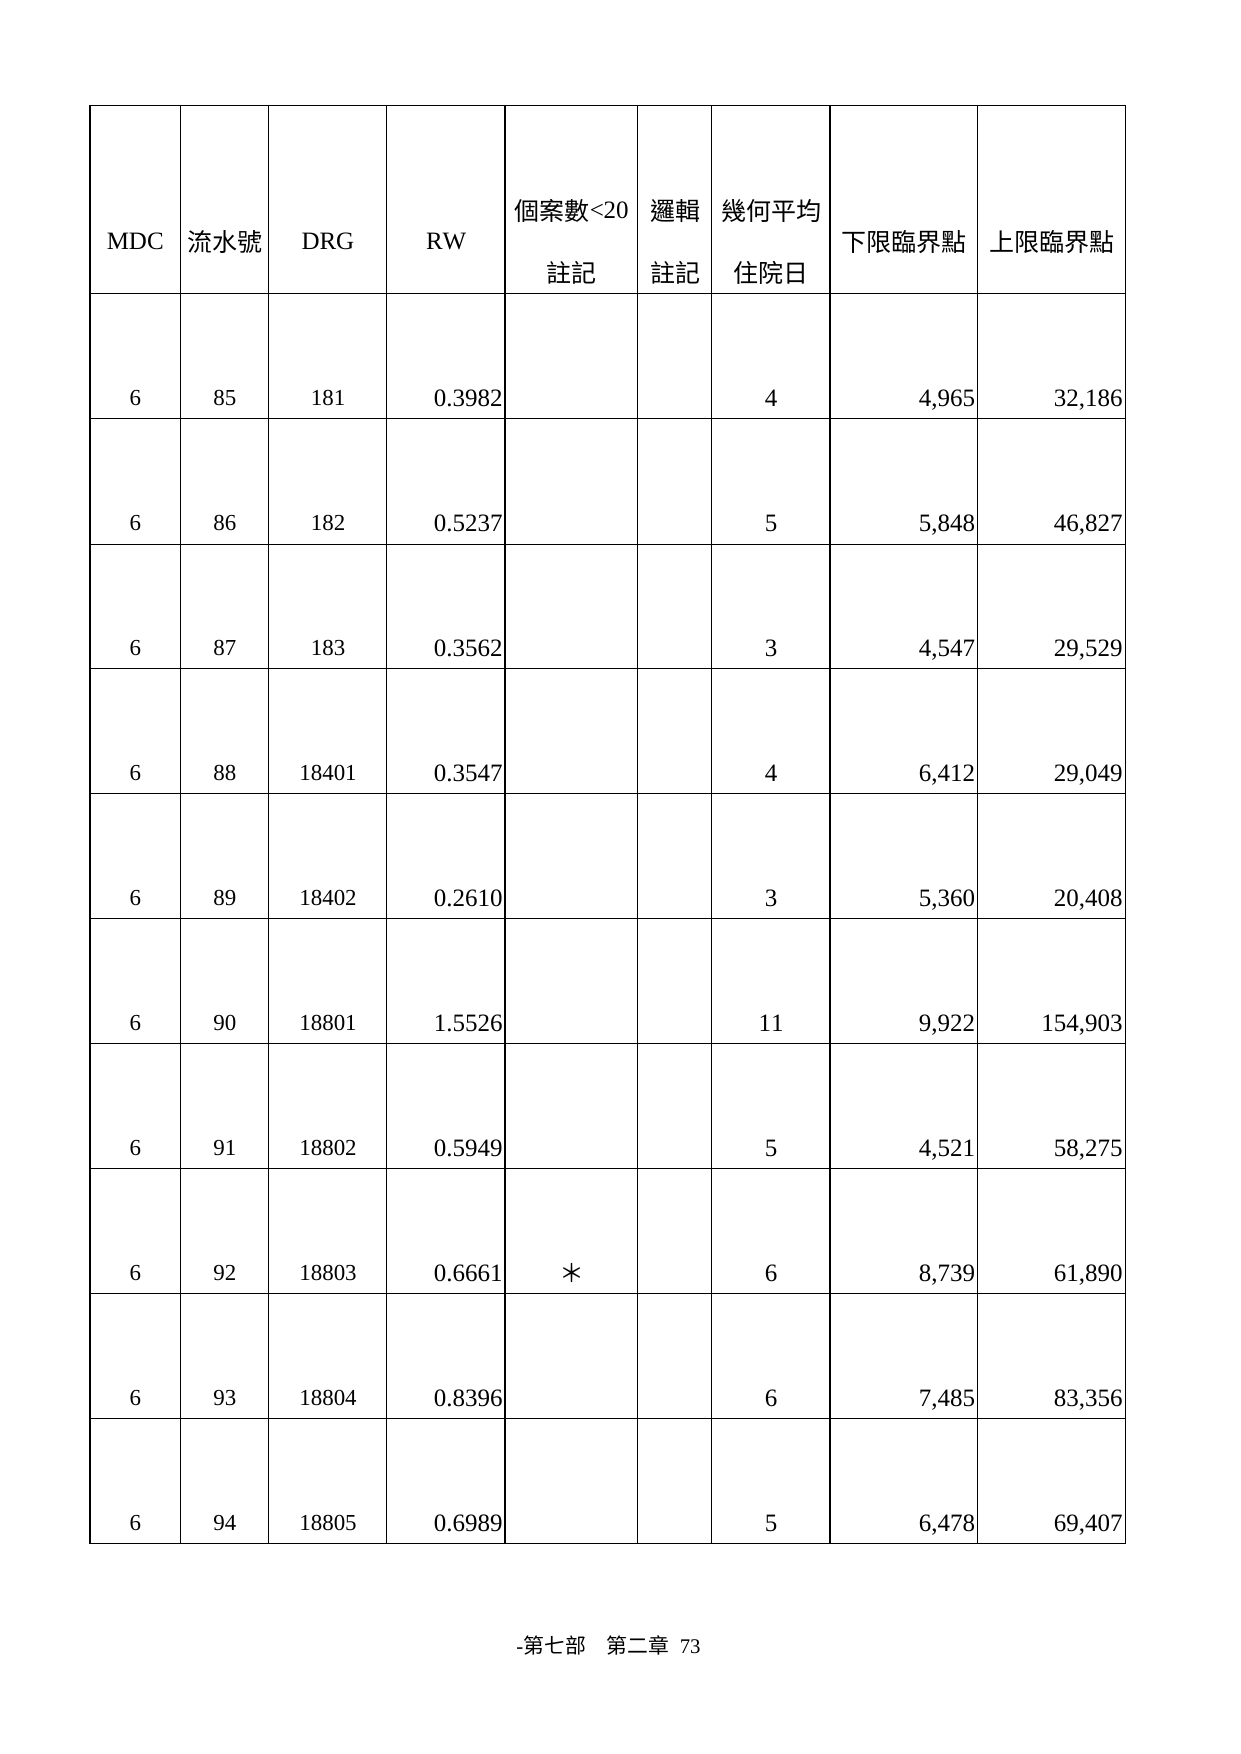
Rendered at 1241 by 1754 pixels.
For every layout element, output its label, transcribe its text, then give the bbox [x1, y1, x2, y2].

table_cell 6,478 [831, 1419, 977, 1543]
table_cell 4 [712, 294, 829, 418]
table_cell 6 [91, 294, 180, 418]
table_cell 3 [712, 794, 829, 918]
table_cell 93 [181, 1294, 268, 1418]
table_cell 83,356 [978, 1294, 1125, 1418]
table_header 幾何平均住院日 [712, 106, 829, 293]
table_cell 32,186 [978, 294, 1125, 418]
table_cell 94 [181, 1419, 268, 1543]
table_cell 61,890 [978, 1169, 1125, 1293]
table_header 下限臨界點 [831, 106, 977, 293]
table_cell 6 [91, 1419, 180, 1543]
table_cell [506, 794, 637, 918]
table_cell 29,529 [978, 545, 1125, 668]
table_cell 6 [91, 545, 180, 668]
table_cell 4,547 [831, 545, 977, 668]
table_cell 0.2610 [387, 794, 504, 918]
table_cell 3 [712, 545, 829, 668]
table_cell 18803 [269, 1169, 386, 1293]
table_cell 20,408 [978, 794, 1125, 918]
table_cell 5 [712, 1419, 829, 1543]
table_cell 6 [91, 669, 180, 793]
table_cell 6 [91, 1169, 180, 1293]
table_cell [506, 669, 637, 793]
table_cell [638, 1294, 711, 1418]
table_cell 0.3562 [387, 545, 504, 668]
table_cell 89 [181, 794, 268, 918]
table_cell [506, 1294, 637, 1418]
table_cell 6 [91, 794, 180, 918]
table_cell 5,360 [831, 794, 977, 918]
table_cell [638, 545, 711, 668]
table_header MDC [91, 106, 180, 293]
table_cell [506, 1419, 637, 1543]
table_cell 29,049 [978, 669, 1125, 793]
table_cell [638, 669, 711, 793]
table_cell [638, 794, 711, 918]
table_cell 6 [712, 1169, 829, 1293]
table_cell 6,412 [831, 669, 977, 793]
table_cell 0.3982 [387, 294, 504, 418]
table_cell 90 [181, 919, 268, 1043]
table_cell 6 [91, 919, 180, 1043]
table_cell 18804 [269, 1294, 386, 1418]
table_cell 18801 [269, 919, 386, 1043]
table_cell 46,827 [978, 419, 1125, 543]
table_cell 18802 [269, 1044, 386, 1168]
table_cell 181 [269, 294, 386, 418]
table_cell 4,521 [831, 1044, 977, 1168]
table_cell 11 [712, 919, 829, 1043]
table_cell 5 [712, 419, 829, 543]
table_cell 182 [269, 419, 386, 543]
table_cell 1.5526 [387, 919, 504, 1043]
table_cell [506, 419, 637, 543]
table_cell 69,407 [978, 1419, 1125, 1543]
table_cell 5 [712, 1044, 829, 1168]
table_cell 0.8396 [387, 1294, 504, 1418]
table_cell 91 [181, 1044, 268, 1168]
table_cell [638, 1169, 711, 1293]
table_cell 92 [181, 1169, 268, 1293]
table_cell 4 [712, 669, 829, 793]
table_cell [638, 1044, 711, 1168]
table_header 流水號 [181, 106, 268, 293]
table_cell 154,903 [978, 919, 1125, 1043]
table_cell 0.5237 [387, 419, 504, 543]
table_cell [638, 919, 711, 1043]
table_cell 18401 [269, 669, 386, 793]
table_cell 8,739 [831, 1169, 977, 1293]
table_cell 0.6989 [387, 1419, 504, 1543]
table_cell ＊ [506, 1169, 637, 1293]
table_cell 6 [91, 419, 180, 543]
table_header 上限臨界點 [978, 106, 1125, 293]
table_cell [506, 919, 637, 1043]
table_cell 58,275 [978, 1044, 1125, 1168]
table_header 邏輯註記 [638, 106, 711, 293]
table_cell 0.5949 [387, 1044, 504, 1168]
table_cell 7,485 [831, 1294, 977, 1418]
table_cell [638, 1419, 711, 1543]
table_cell 6 [712, 1294, 829, 1418]
table_cell 86 [181, 419, 268, 543]
table_cell 4,965 [831, 294, 977, 418]
table_cell 183 [269, 545, 386, 668]
table_cell [506, 545, 637, 668]
table_cell [506, 294, 637, 418]
table_header RW [387, 106, 504, 293]
table_header 個案數<20註記 [506, 106, 637, 293]
table_cell [638, 294, 711, 418]
table_cell [506, 1044, 637, 1168]
table_header DRG [269, 106, 386, 293]
table_cell 6 [91, 1294, 180, 1418]
table_cell 85 [181, 294, 268, 418]
table_cell 0.6661 [387, 1169, 504, 1293]
table_cell 5,848 [831, 419, 977, 543]
table_cell 6 [91, 1044, 180, 1168]
table_cell 88 [181, 669, 268, 793]
table_cell 0.3547 [387, 669, 504, 793]
table_cell 18805 [269, 1419, 386, 1543]
table_cell 18402 [269, 794, 386, 918]
table_cell 87 [181, 545, 268, 668]
table_cell 9,922 [831, 919, 977, 1043]
table_cell [638, 419, 711, 543]
